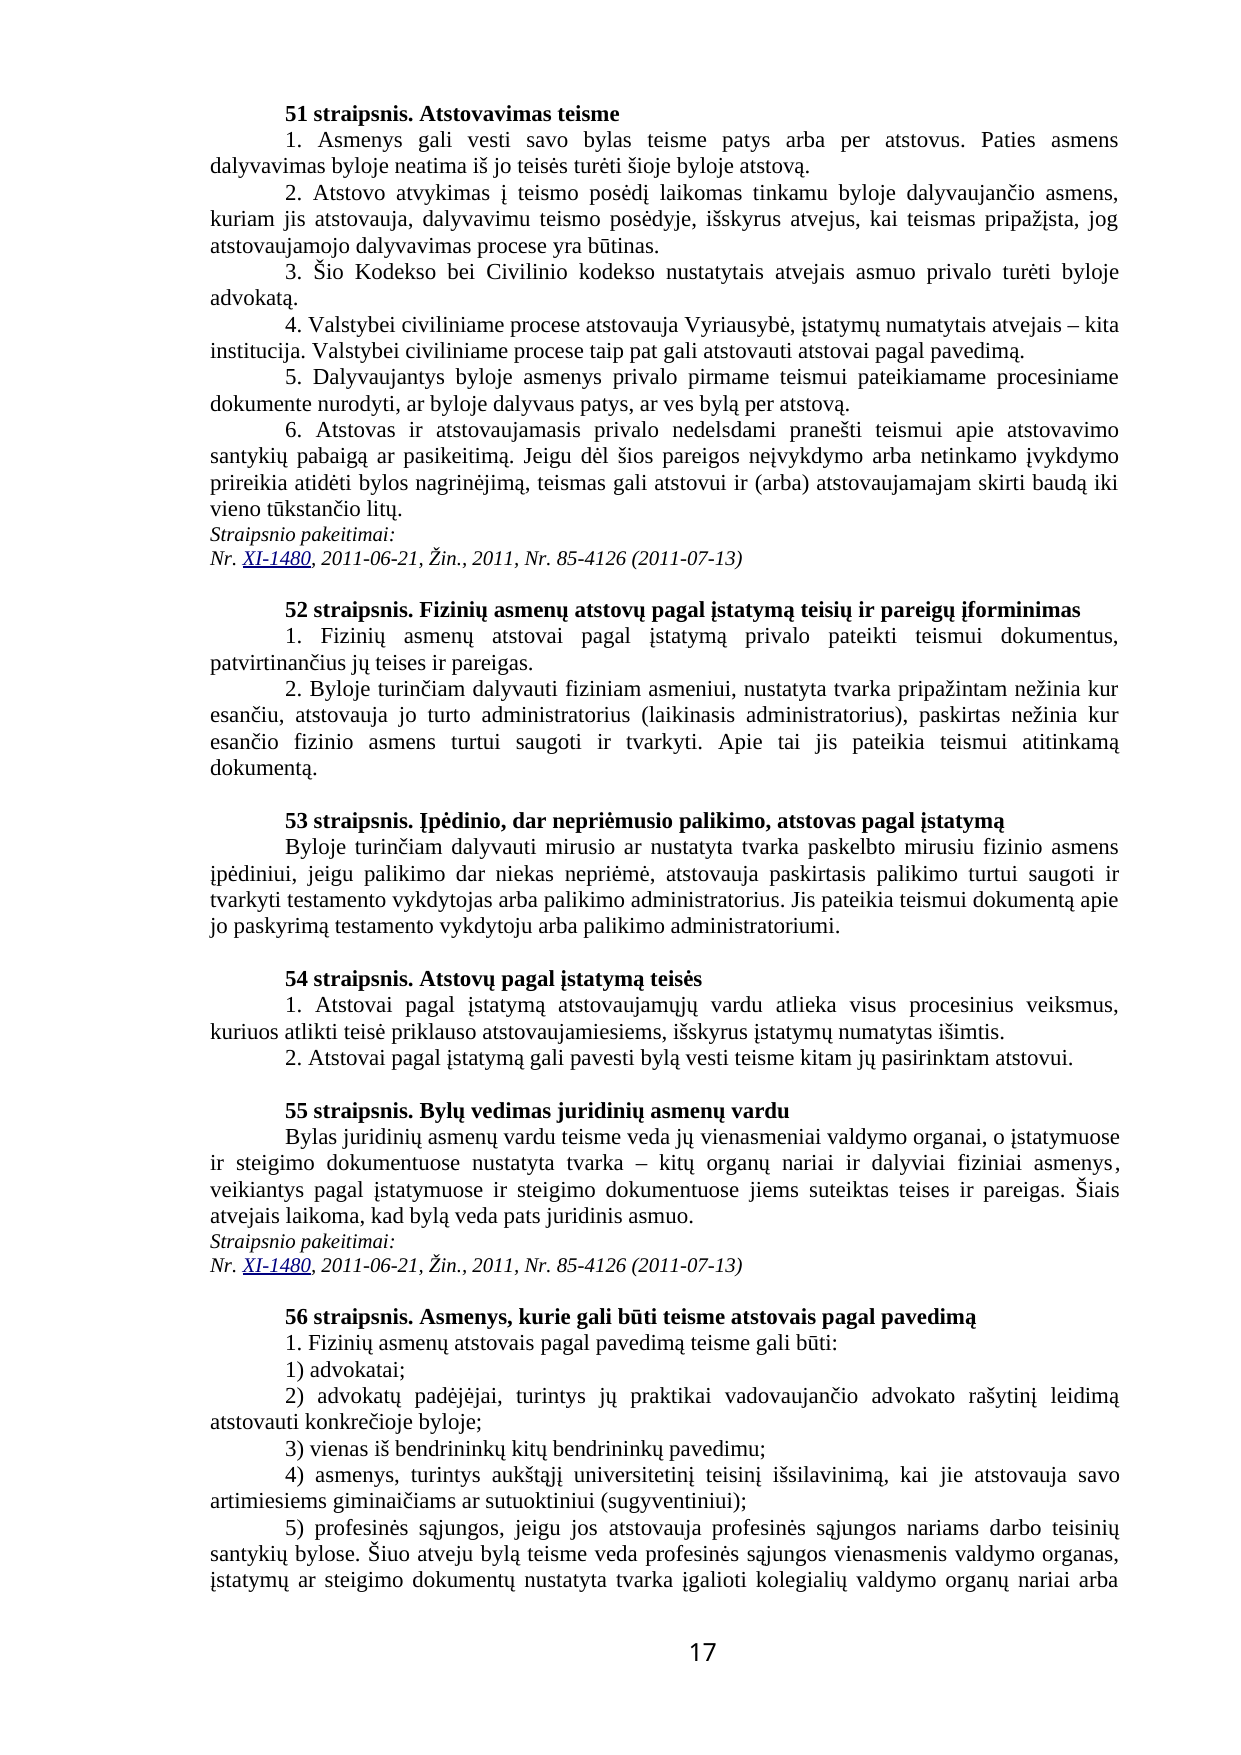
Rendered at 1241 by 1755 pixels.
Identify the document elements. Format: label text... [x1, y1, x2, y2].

text 2. Atstovai pagal įstatymą gali pavesti bylą vesti teisme kitam jų pasirinktam atstovui. [210, 1044, 1120, 1070]
text 3) vienas iš bendrininkų kitų bendrininkų pavedimu; [210, 1435, 1120, 1461]
text 5. Dalyvaujantys byloje asmenys privalo pirmame teismui pateikiamame procesiniame dokumente nurodyti, ar byloje dalyvaus patys, ar ves bylą per atstovą. [210, 363, 1120, 416]
text Straipsnio pakeitimai: [210, 1228, 1120, 1253]
text Bylas juridinių asmenų vardu teisme veda jų vienasmeniai valdymo organai, o įstatymuose ir steigimo dokumentuose nustatyta tvarka – kitų organų nariai ir dalyviai fiziniai asmenys, veikiantys pagal įstatymuose ir steigimo dokumentuose jiems suteiktas teises ir pareigas. Šiais atvejais laikoma, kad bylą veda pats juridinis asmuo. [210, 1123, 1120, 1228]
text 1. Atstovai pagal įstatymą atstovaujamųjų vardu atlieka visus procesinius veiksmus, kuriuos atlikti teisė priklauso atstovaujamiesiems, išskyrus įstatymų numatytas išimtis. [210, 991, 1120, 1044]
text 2. Byloje turinčiam dalyvauti fiziniam asmeniui, nustatyta tvarka pripažintam nežinia kur esančiu, atstovauja jo turto administratorius (laikinasis administratorius), paskirtas nežinia kur esančio fizinio asmens turtui saugoti ir tvarkyti. Apie tai jis pateikia teismui atitinkamą dokumentą. [210, 675, 1120, 781]
text 6. Atstovas ir atstovaujamasis privalo nedelsdami pranešti teismui apie atstovavimo santykių pabaigą ar pasikeitimą. Jeigu dėl šios pareigos neįvykdymo arba netinkamo įvykdymo prireikia atidėti bylos nagrinėjimą, teismas gali atstovui ir (arba) atstovaujamajam skirti baudą iki vieno tūkstančio litų. [210, 416, 1120, 522]
text Byloje turinčiam dalyvauti mirusio ar nustatyta tvarka paskelbto mirusiu fizinio asmens įpėdiniui, jeigu palikimo dar niekas nepriėmė, atstovauja paskirtasis palikimo turtui saugoti ir tvarkyti testamento vykdytojas arba palikimo administratorius. Jis pateikia teismui dokumentą apie jo paskyrimą testamento vykdytoju arba palikimo administratoriumi. [210, 833, 1120, 939]
text 5) profesinės sąjungos, jeigu jos atstovauja profesinės sąjungos nariams darbo teisinių santykių bylose. Šiuo atveju bylą teisme veda profesinės sąjungos vienasmenis valdymo organas, įstatymų ar steigimo dokumentų nustatyta tvarka įgalioti kolegialių valdymo organų nariai arba [210, 1514, 1120, 1593]
text 4) asmenys, turintys aukštąjį universitetinį teisinį išsilavinimą, kai jie atstovauja savo artimiesiems giminaičiams ar sutuoktiniui (sugyventiniui); [210, 1461, 1120, 1514]
text 53 straipsnis. Įpėdinio, dar nepriėmusio palikimo, atstovas pagal įstatymą [210, 807, 1120, 833]
text 2) advokatų padėjėjai, turintys jų praktikai vadovaujančio advokato rašytinį leidimą atstovauti konkrečioje byloje; [210, 1382, 1120, 1435]
text 1) advokatai; [210, 1356, 1120, 1382]
text Nr. XI-1480, 2011-06-21, Žin., 2011, Nr. 85-4126 (2011-07-13) [210, 1253, 1120, 1277]
text 3. Šio Kodekso bei Civilinio kodekso nustatytais atvejais asmuo privalo turėti byloje advokatą. [210, 258, 1120, 311]
text 1. Fizinių asmenų atstovai pagal įstatymą privalo pateikti teismui dokumentus, patvirtinančius jų teises ir pareigas. [210, 622, 1120, 675]
text 4. Valstybei civiliniame procese atstovauja Vyriausybė, įstatymų numatytais atvejais – kita institucija. Valstybei civiliniame procese taip pat gali atstovauti atstovai pagal pavedimą. [210, 311, 1120, 363]
text 54 straipsnis. Atstovų pagal įstatymą teisės [210, 965, 1120, 991]
text Straipsnio pakeitimai: [210, 522, 1120, 546]
subtitle 56 straipsnis. Asmenys, kurie gali būti teisme atstovais pagal pavedimą [210, 1303, 1120, 1329]
text 55 straipsnis. Bylų vedimas juridinių asmenų vardu [210, 1097, 1120, 1123]
text 1. Fizinių asmenų atstovais pagal pavedimą teisme gali būti: [210, 1329, 1120, 1356]
text Nr. XI-1480, 2011-06-21, Žin., 2011, Nr. 85-4126 (2011-07-13) [210, 546, 1120, 570]
text 52 straipsnis. Fizinių asmenų atstovų pagal įstatymą teisių ir pareigų įforminimas [285, 596, 1120, 622]
text 51 straipsnis. Atstovavimas teisme [210, 100, 1120, 126]
text 2. Atstovo atvykimas į teismo posėdį laikomas tinkamu byloje dalyvaujančio asmens, kuriam jis atstovauja, dalyvavimu teismo posėdyje, išskyrus atvejus, kai teismas pripažįsta, jog atstovaujamojo dalyvavimas procese yra būtinas. [210, 179, 1120, 258]
text 1. Asmenys gali vesti savo bylas teisme patys arba per atstovus. Paties asmens dalyvavimas byloje neatima iš jo teisės turėti šioje byloje atstovą. [210, 126, 1120, 179]
